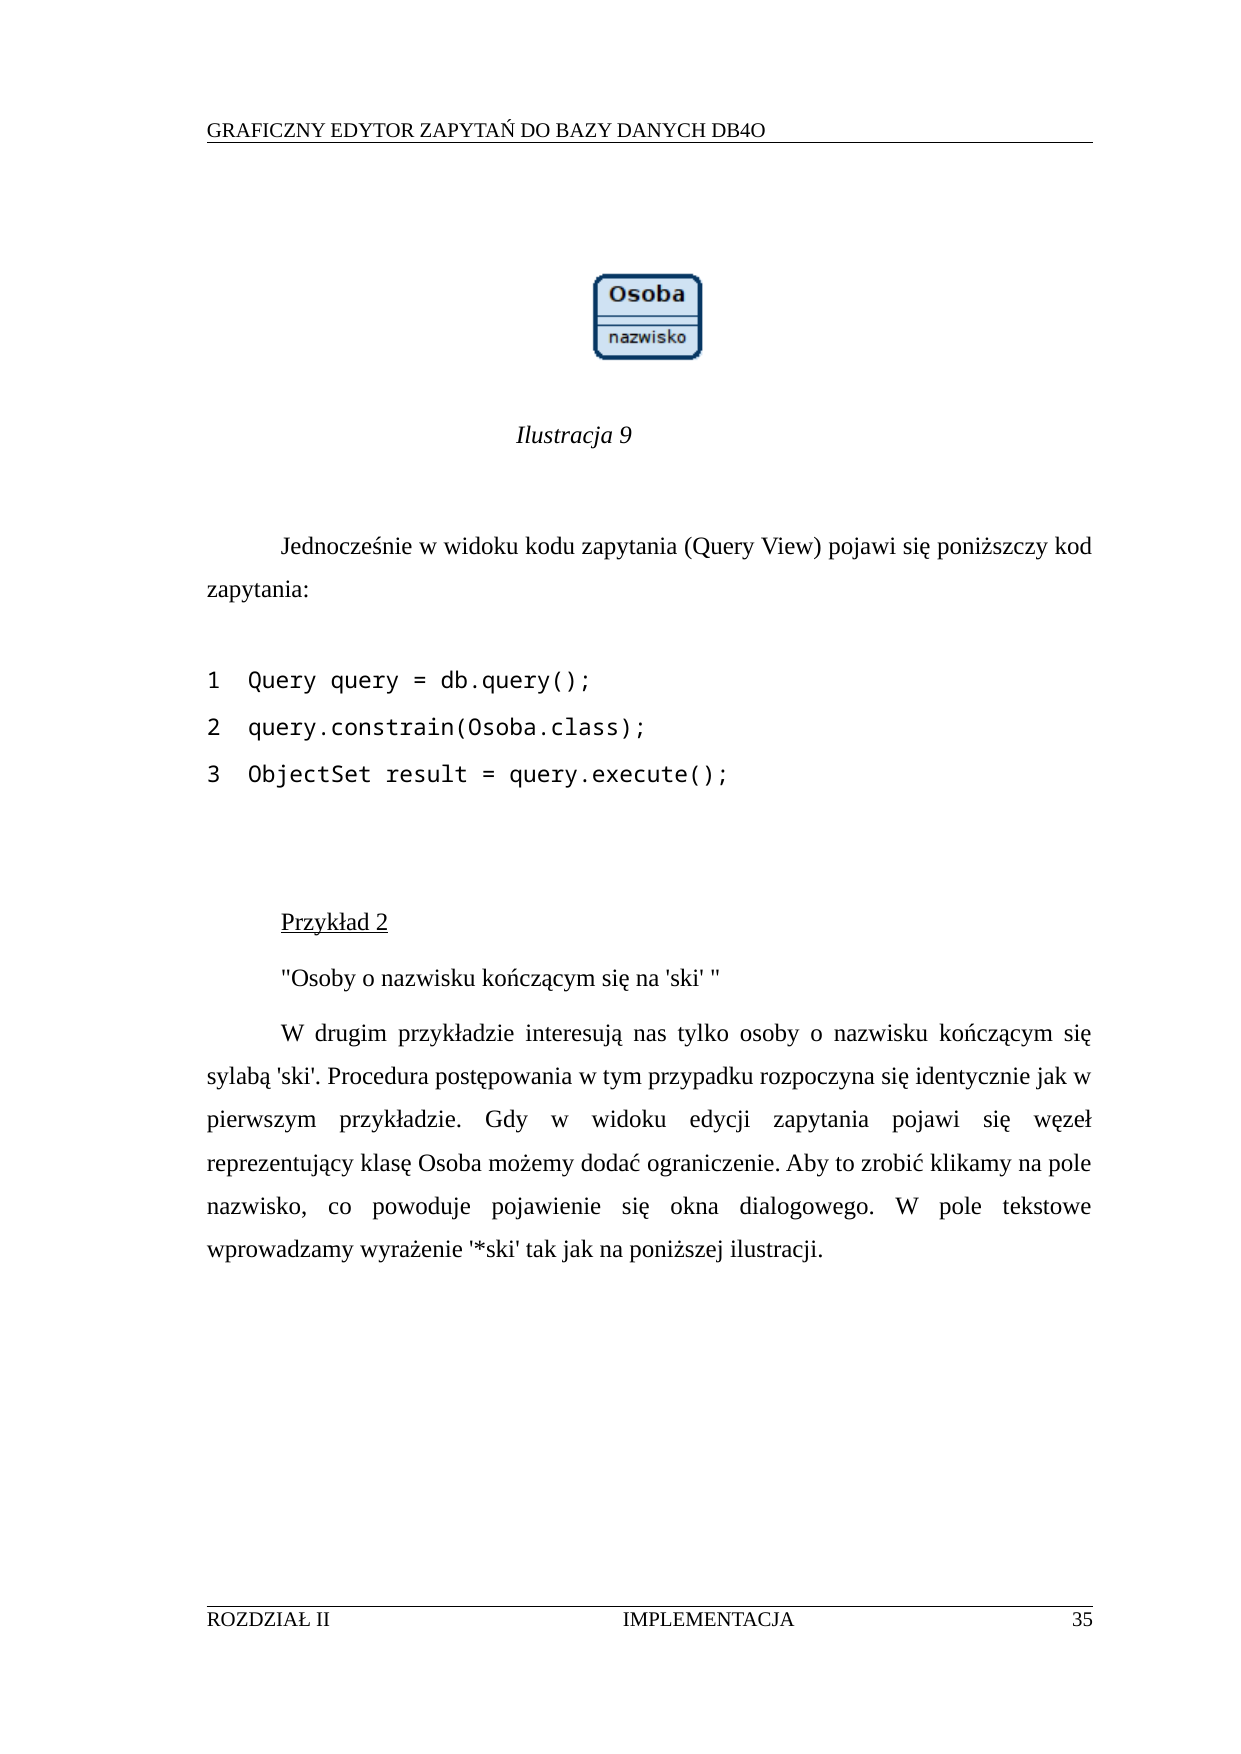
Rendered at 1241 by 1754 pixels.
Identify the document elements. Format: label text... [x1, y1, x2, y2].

text Ilustracja 9 [516, 420, 784, 448]
text W drugim przykładzie interesują nas tylko osoby o nazwisku kończącym się sylabą 'ski'. Procedura postępowania w tym przypadku rozpoczyna się identycznie jak w pierwszym przykładzie. Gdy w widoku edycji zapytania pojawi się węzeł reprezentujący klasę Osoba możemy dodać ograniczenie. Aby to zrobić klikamy na pole nazwisko, co powoduje pojawienie się okna dialogowego. W pole tekstowe wprowadzamy wyrażenie '*ski' tak jak na poniższej ilustracji. [207, 1018, 1093, 1263]
text 3 ObjectSet result = query.execute(); [207, 758, 1093, 789]
picture [516, 245, 784, 420]
text 1 Query query = db.query(); [207, 664, 1093, 695]
text Jednocześnie w widoku kodu zapytania (Query View) pojawi się poniższczy kod zapytania: [207, 531, 1093, 603]
text "Osoby o nazwisku kończącym się na 'ski' " [207, 963, 1093, 991]
text Przykład 2 [207, 907, 1093, 936]
text 2 query.constrain(Osoba.class); [207, 711, 1093, 742]
